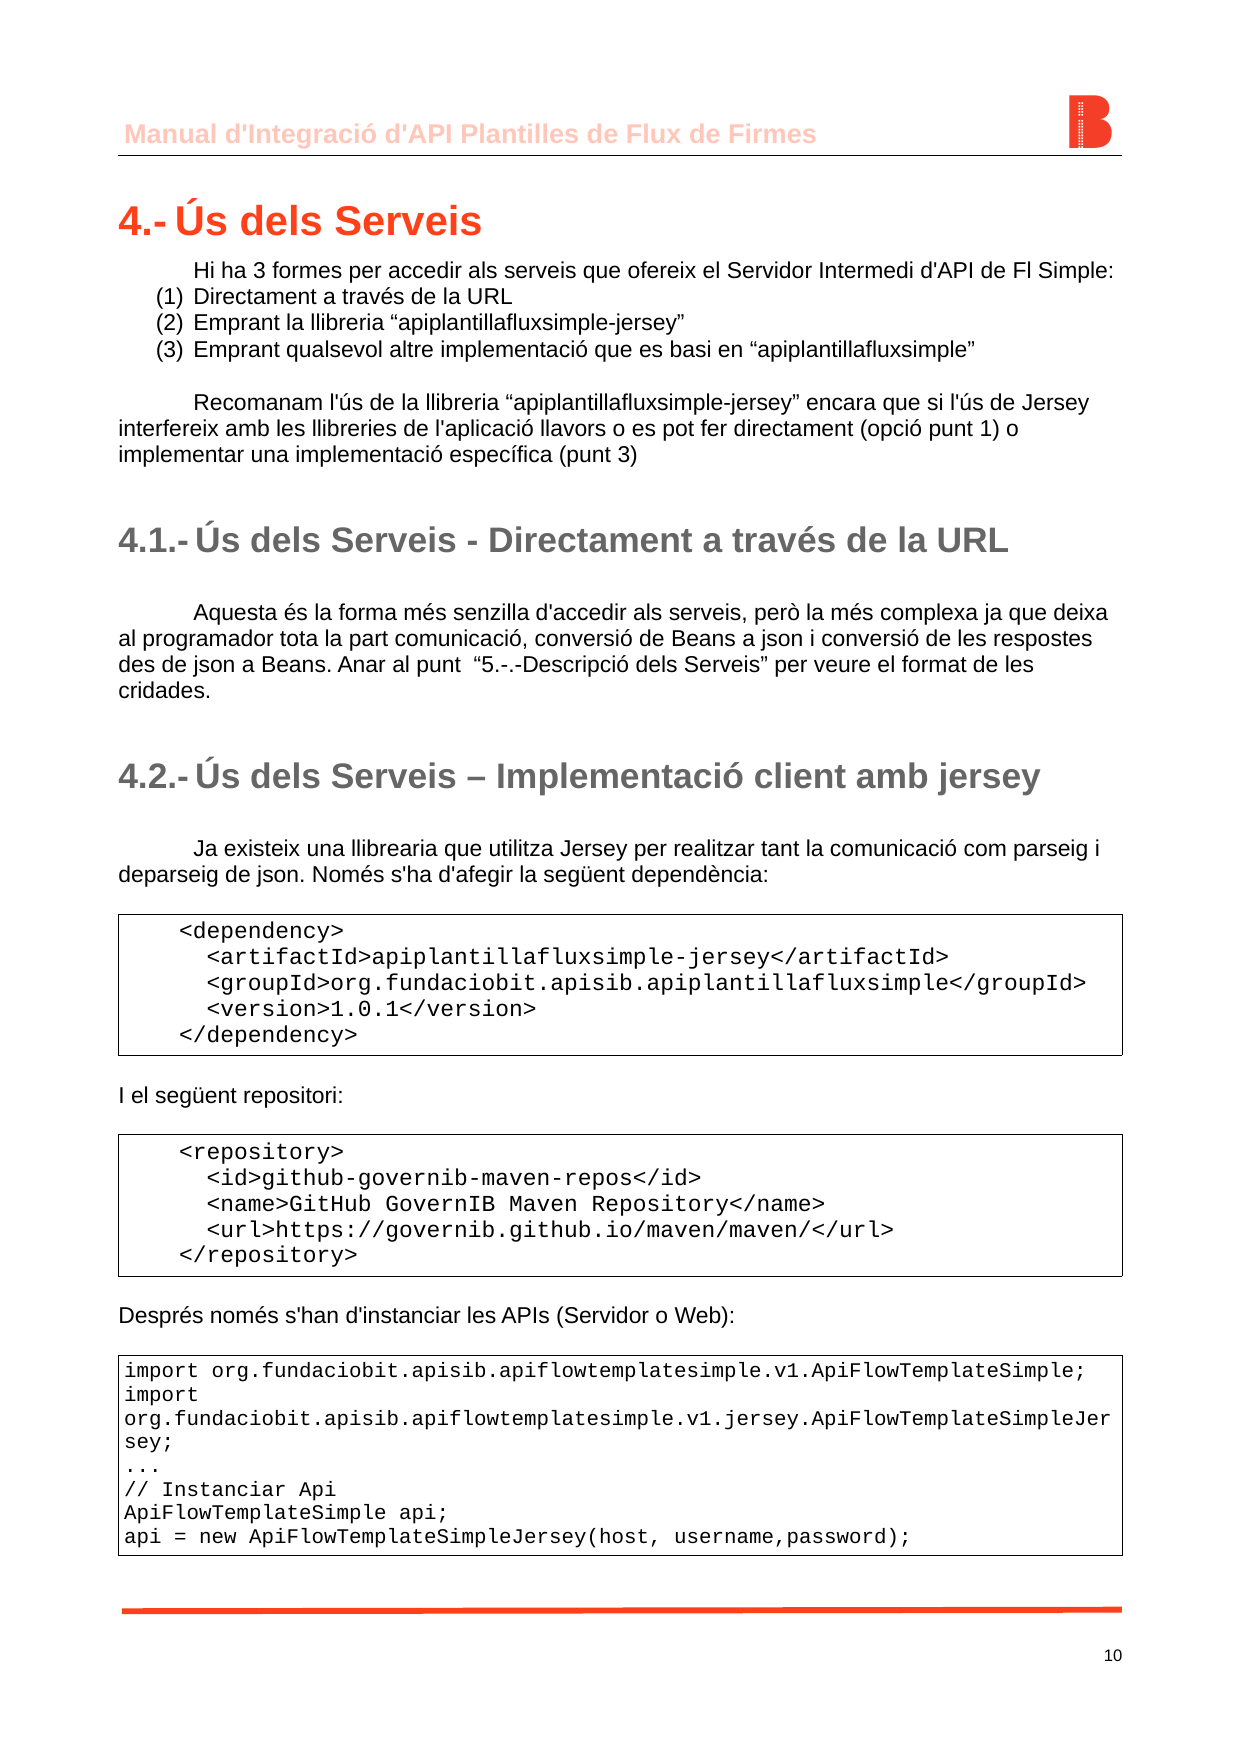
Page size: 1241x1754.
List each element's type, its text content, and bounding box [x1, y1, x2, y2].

table_header import org.fundaciobit.apisib.apiflowtemplatesimple.v1.ApiFlowTemplateSimple; import org.fundaciobit.apisib.apiflowtemplatesimple.v1.jersey.ApiFlowTemplateSimpleJersey; ... // Instanciar Api ApiFlowTemplateSimple api; api = new ApiFlowTemplateSimpleJersey(host, username,password); [119, 1356, 1122, 1555]
text I el següent repositori: [118, 1082, 1122, 1108]
text Ja existeix una llibrearia que utilitza Jersey per realitzar tant la comunicació com parseig i deparseig de json. Només s'ha d'afegir la següent dependència: [118, 835, 1122, 887]
list Directament a través de la URL [156, 283, 1122, 309]
list Emprant la llibreria “apiplantillafluxsimple-jersey” [156, 309, 1122, 336]
subtitle Ús dels Serveis - Directament a través de la URL [118, 519, 1122, 559]
text Després només s'han d'instanciar les APIs (Servidor o Web): [118, 1302, 1122, 1328]
subtitle Ús dels Serveis [118, 196, 1122, 244]
table_header <dependency> <artifactId>apiplantillafluxsimple-jersey</artifactId> <groupId>org.fundaciobit.apisib.apiplantillafluxsimple</groupId> <version>1.0.1</version> </dependency> [119, 915, 1122, 1055]
picture [1063, 94, 1117, 150]
subtitle Ús dels Serveis – Implementació client amb jersey [118, 755, 1122, 796]
list Emprant qualsevol altre implementació que es basi en “apiplantillafluxsimple” [156, 336, 1122, 362]
text Hi ha 3 formes per accedir als serveis que ofereix el Servidor Intermedi d'API de Fl Simple: [118, 257, 1122, 283]
table_header <repository> <id>github-governib-maven-repos</id> <name>GitHub GovernIB Maven Repository</name> <url>https://governib.github.io/maven/maven/</url> </repository> [119, 1135, 1122, 1276]
text Aquesta és la forma més senzilla d'accedir als serveis, però la més complexa ja que deixa al programador tota la part comunicació, conversió de Beans a json i conversió de les respostes des de json a Beans. Anar al punt “5.-Descripció dels Serveis” per veure el format de les cridades. [118, 598, 1122, 704]
text Recomanam l'ús de la llibreria “apiplantillafluxsimple-jersey” encara que si l'ús de Jersey interfereix amb les llibreries de l'aplicació llavors o es pot fer directament (opció punt 1) o implementar una implementació específica (punt 3) [118, 388, 1122, 467]
